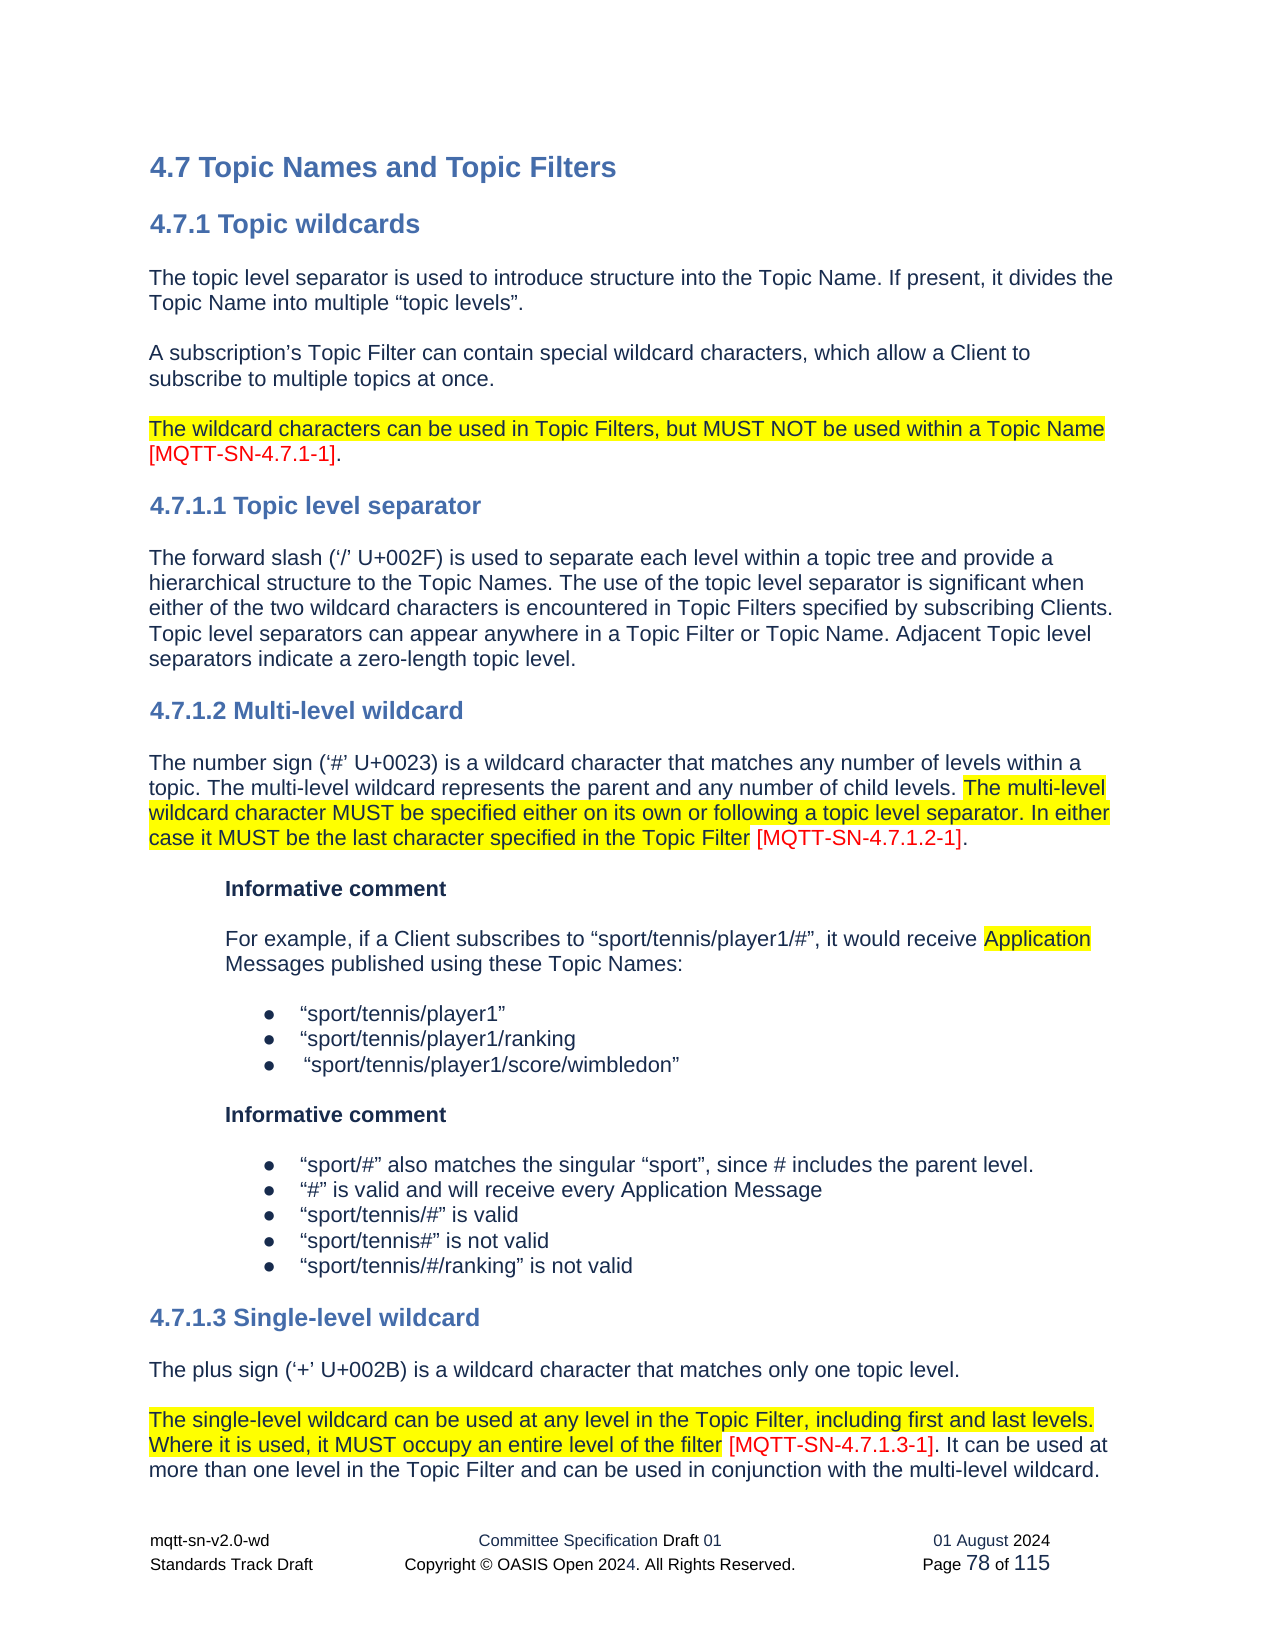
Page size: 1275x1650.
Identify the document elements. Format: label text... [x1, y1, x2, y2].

text The forward slash (‘/’ U+002F) is used to separate each level within a topic tree and provide a hierarchical structure to the Topic Names. The use of the topic level separator is significant when either of the two wildcard characters is encountered in Topic Filters specified by subscribing Clients. Topic level separators can appear anywhere in a Topic Filter or Topic Name. Adjacent Topic level separators indicate a zero-length topic level. [148, 545, 1124, 671]
list “sport/tennis/player1” [262, 1001, 1124, 1026]
subtitle 4.7.1 Topic wildcards [150, 208, 1124, 240]
text The single-level wildcard can be used at any level in the Topic Filter, including first and last levels. Where it is used, it MUST occupy an entire level of the filter [MQTT-SN-4.7.1.3-1]. It can be used at more than one level in the Topic Filter and can be used in conjunction with the multi-level wildcard. [148, 1407, 1124, 1482]
subtitle 4.7 Topic Names and Topic Filters [150, 150, 1022, 183]
text The number sign (‘#’ U+0023) is a wildcard character that matches any number of levels within a topic. The multi-level wildcard represents the parent and any number of child levels. The multi-level wildcard character MUST be specified either on its own or following a topic level separator. In either case it MUST be the last character specified in the Topic Filter [MQTT-SN-4.7.1.2-1]. [148, 749, 1124, 850]
text Informative comment [225, 875, 1124, 901]
list “sport/#” also matches the singular “sport”, since # includes the parent level. [262, 1152, 1124, 1177]
subtitle 4.7.1.2 Multi-level wildcard [150, 696, 1124, 724]
text For example, if a Client subscribes to “sport/tennis/player1/#”, it would receive Application Messages published using these Topic Names: [225, 926, 1124, 976]
text The wildcard characters can be used in Topic Filters, but MUST NOT be used within a Topic Name [MQTT-SN-4.7.1-1]. [148, 416, 1124, 466]
subtitle 4.7.1.3 Single-level wildcard [150, 1303, 1124, 1332]
text A subscription’s Topic Filter can contain special wildcard characters, which allow a Client to subscribe to multiple topics at once. [148, 340, 1124, 391]
list “sport/tennis/#/ranking” is not valid [262, 1253, 1124, 1278]
text The topic level separator is used to introduce structure into the Topic Name. If present, it divides the Topic Name into multiple “topic levels”. [148, 265, 1124, 315]
list “sport/tennis/player1/ranking [262, 1026, 1124, 1051]
text Informative comment [225, 1102, 1124, 1127]
list “sport/tennis/#” is valid [262, 1202, 1124, 1227]
text The plus sign (‘+’ U+002B) is a wildcard character that matches only one topic level. [148, 1357, 1124, 1382]
list “sport/tennis/player1/score/wimbledon” [262, 1051, 1124, 1077]
list “sport/tennis#” is not valid [262, 1227, 1124, 1253]
subtitle 4.7.1.1 Topic level separator [150, 491, 1124, 520]
list “#” is valid and will receive every Application Message [262, 1177, 1124, 1202]
